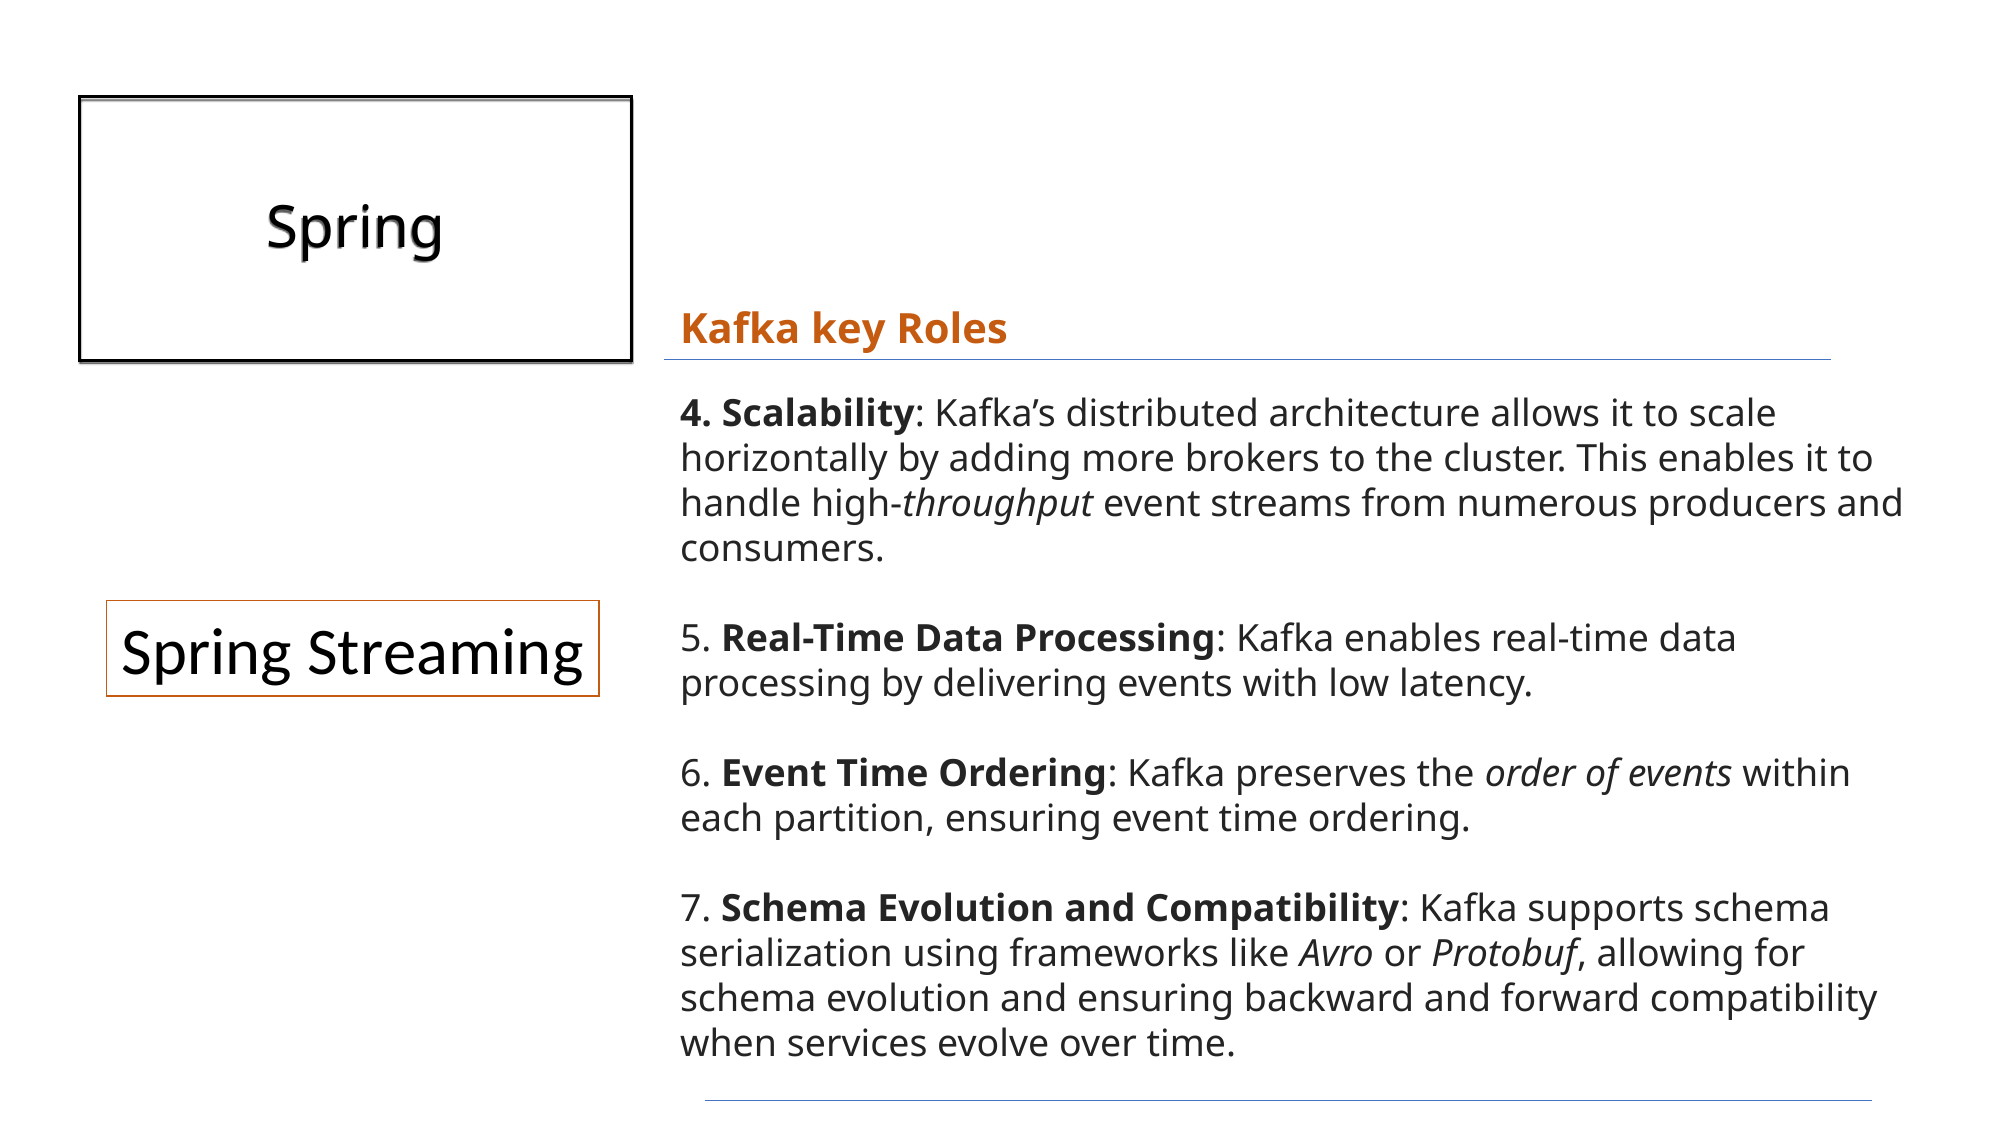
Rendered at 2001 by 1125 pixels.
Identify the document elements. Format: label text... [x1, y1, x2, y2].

title Spring [79, 96, 632, 361]
text_box 4. Scalability: Kafka’s distributed architecture allows it to scale horizontally by adding more brokers to the cluster. This enables it to handle high-throughput event streams from numerous producers and consumers. 5. Real-Time Data Processing: Kafka enables real-time data processing by delivering events with low latency. 6. Event Time Ordering: Kafka preserves the order of events within each partition, ensuring event time ordering. 7. Schema Evolution and Compatibility: Kafka supports schema serialization using frameworks like Avro or Protobuf, allowing for schema evolution and ensuring backward and forward compatibility when services evolve over time. [665, 381, 1932, 988]
text_box Kafka key Roles [665, 294, 1666, 361]
text_box Spring Streaming [107, 601, 599, 696]
